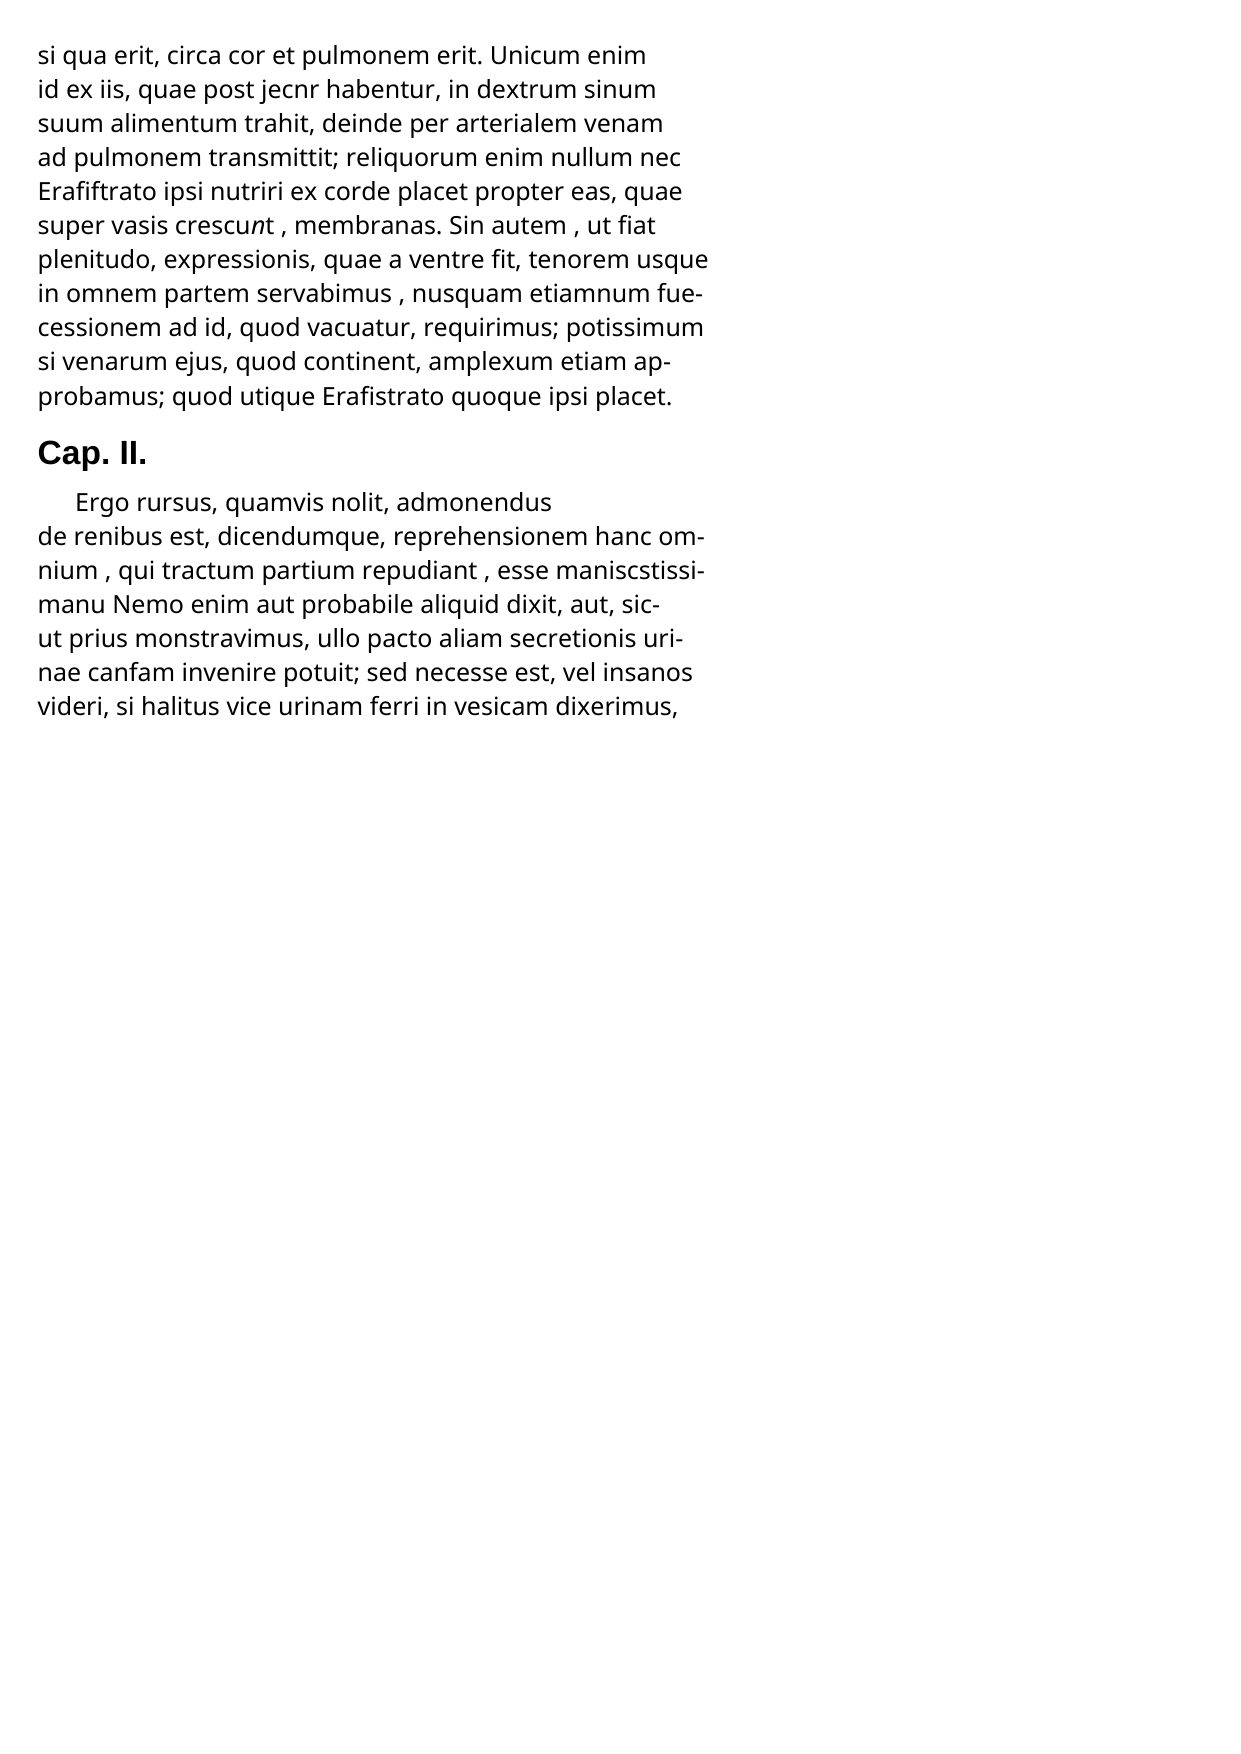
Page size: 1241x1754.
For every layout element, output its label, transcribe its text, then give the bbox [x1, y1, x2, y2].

text Ergo rursus, quamvis nolit, admonendus de renibus est, dicendumque, reprehensionem hanc om- nium , qui tractum partium repudiant , esse maniscstissi- manu Nemo enim aut probabile aliquid dixit, aut, sic- ut prius monstravimus, ullo pacto aliam secretionis uri- nae canfam invenire potuit; sed necesse est, vel insanos videri, si halitus vice urinam ferri in vesicam dixerimus, [37, 484, 1203, 723]
text si qua erit, circa cor et pulmonem erit. Unicum enim id ex iis, quae post jecnr habentur, in dextrum sinum suum alimentum trahit, deinde per arterialem venam ad pulmonem transmittit; reliquorum enim nullum nec Erafiftrato ipsi nutriri ex corde placet propter eas, quae super vasis crescunt , membranas. Sin autem , ut fiat plenitudo, expressionis, quae a ventre fit, tenorem usque in omnem partem servabimus , nusquam etiamnum fue- cessionem ad id, quod vacuatur, requirimus; potissimum si venarum ejus, quod continent, amplexum etiam ap- probamus; quod utique Erafistrato quoque ipsi placet. [37, 37, 1203, 412]
subtitle Cap. II. [37, 433, 1203, 472]
